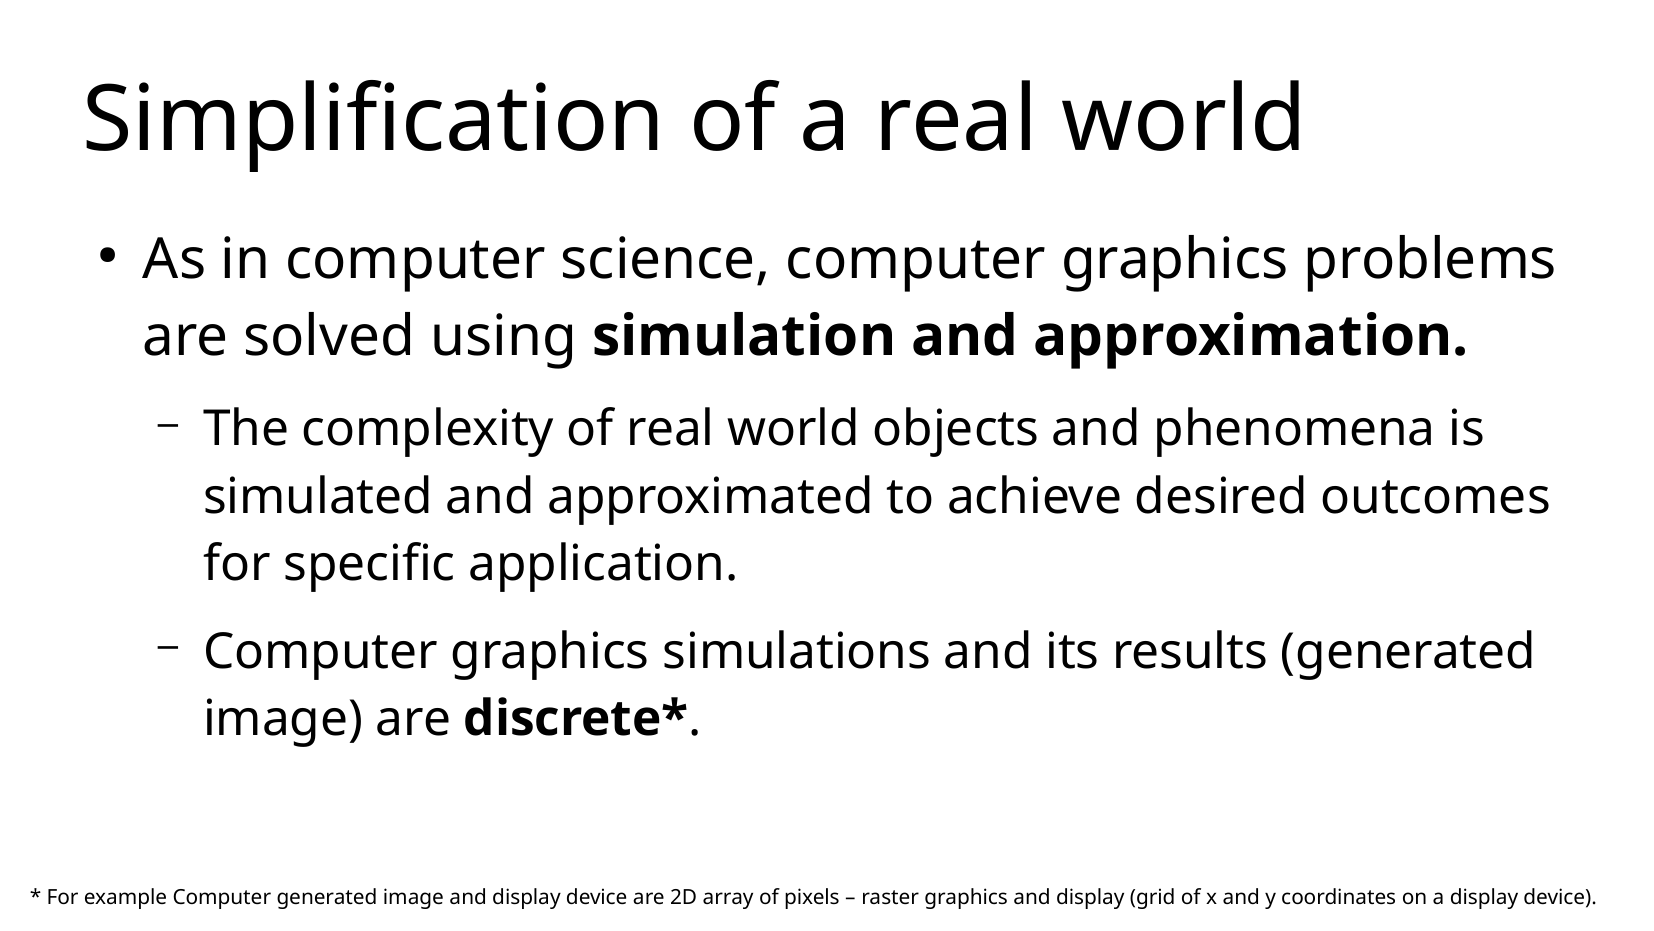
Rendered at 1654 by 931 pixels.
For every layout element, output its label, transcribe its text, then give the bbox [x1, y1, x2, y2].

title Simplification of a real world [82, 37, 1571, 193]
text_box * For example Computer generated image and display device are 2D array of pixels – raster graphics and display (grid of x and y coordinates on a display device). [15, 874, 1636, 916]
list As in computer science, computer graphics problems are solved using simulation and approximation. The complexity of real world objects and phenomena is simulated and approximated to achieve desired outcomes for specific application. Computer graphics simulations and its results (generated image) are discrete*. [82, 217, 1571, 758]
